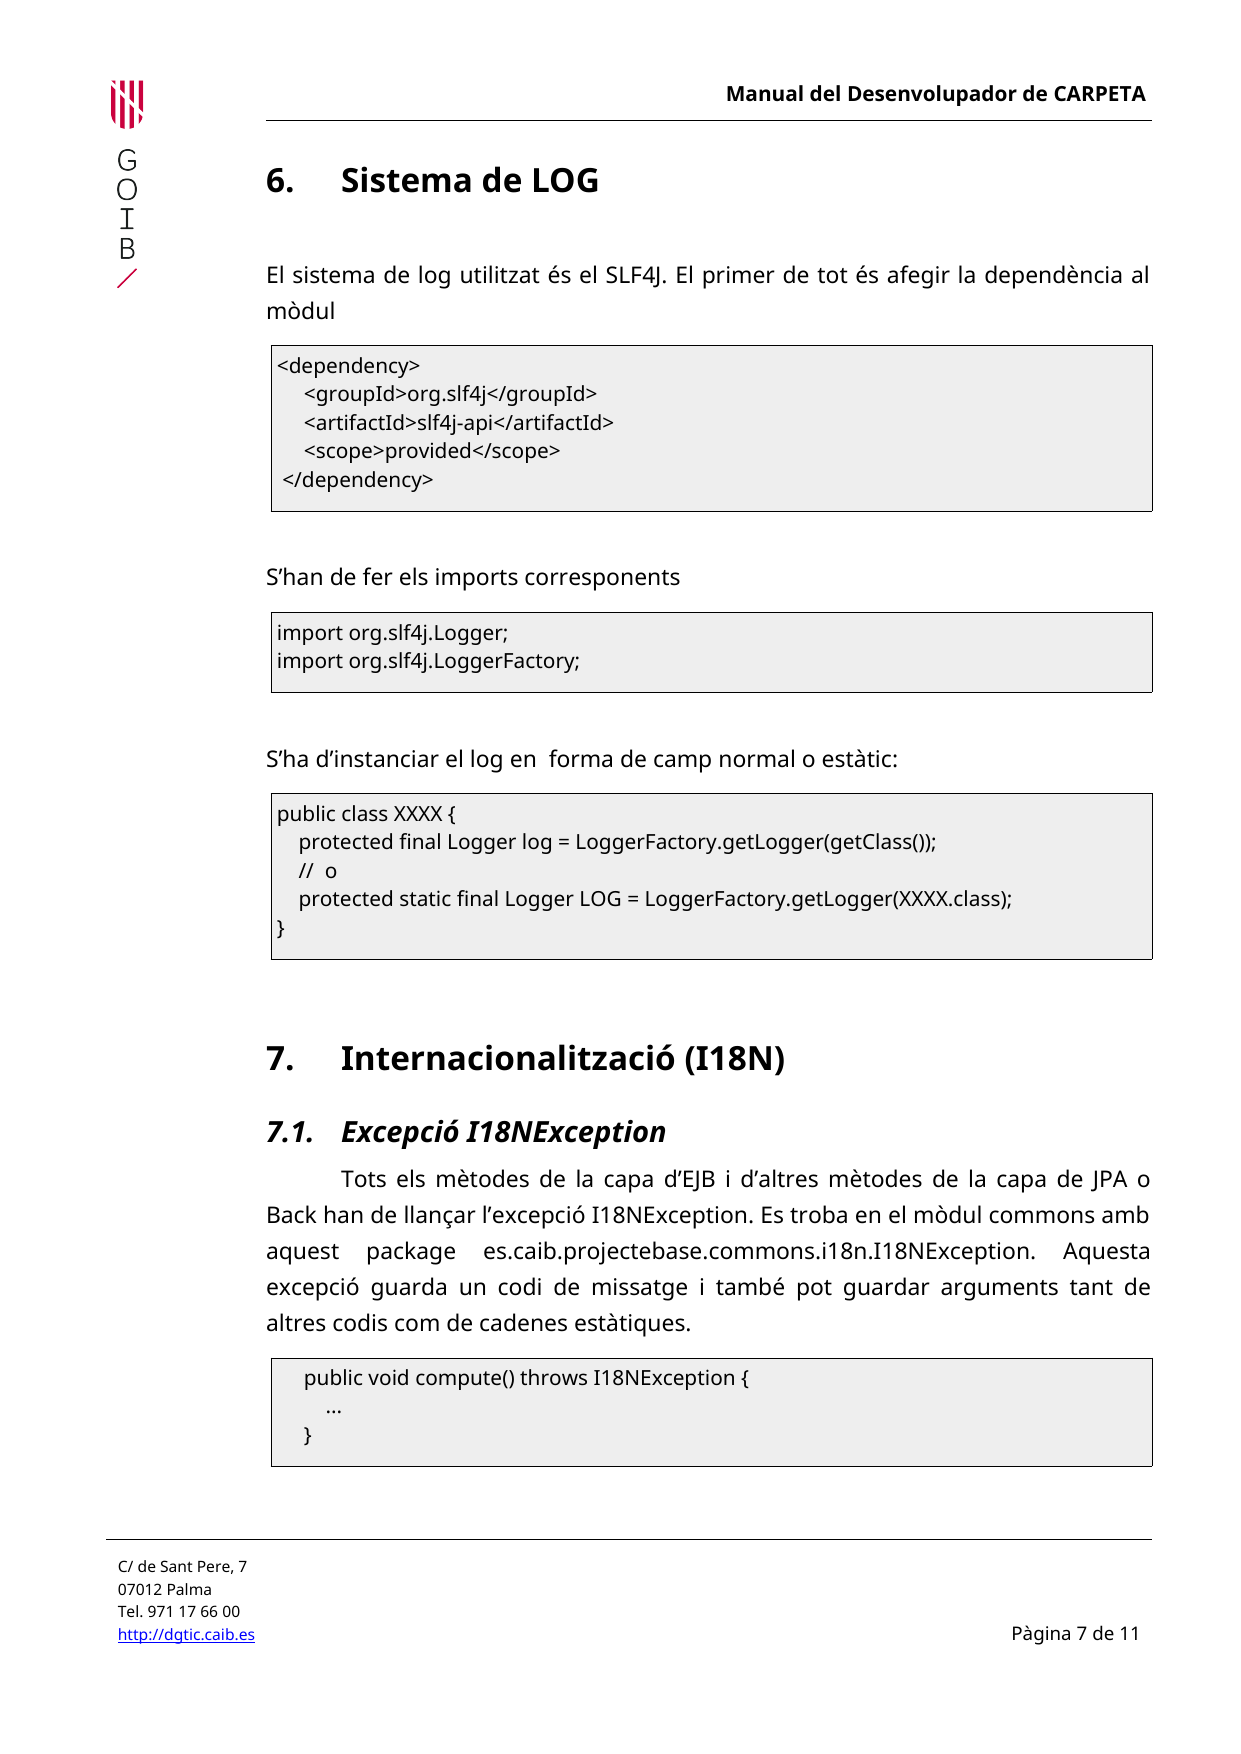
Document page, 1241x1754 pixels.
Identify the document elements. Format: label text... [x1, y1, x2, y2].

table_header public class XXXX { protected final Logger log = LoggerFactory.getLogger(getClass()); // o protected static final Logger LOG = LoggerFactory.getLogger(XXXX.class); } [272, 794, 1152, 959]
text El sistema de log utilitzat és el SLF4J. El primer de tot és afegir la dependència al mòdul [266, 259, 1152, 326]
text S’han de fer els imports corresponents [266, 561, 1152, 592]
table_header import org.slf4j.Logger; import org.slf4j.LoggerFactory; [272, 613, 1152, 692]
subtitle Sistema de LOG [266, 156, 1152, 202]
picture [82, 57, 172, 319]
subtitle Internacionalització (I18N) [266, 1034, 1152, 1080]
table_header <dependency> <groupId>org.slf4j</groupId> <artifactId>slf4j-api</artifactId> <scope>provided</scope> </dependency> [272, 346, 1152, 511]
text S’ha d’instanciar el log en forma de camp normal o estàtic: [266, 743, 1152, 774]
table_header public void compute() throws I18NException { ... } [272, 1359, 1152, 1466]
text Tots els mètodes de la capa d’EJB i d’altres mètodes de la capa de JPA o Back han de llançar l’excepció I18NException. Es troba en el mòdul commons amb aquest package es.caib.projectebase.commons.i18n.I18NException. Aquesta excepció guarda un codi de missatge i també pot guardar arguments tant de altres codis com de cadenes estàtiques. [266, 1163, 1152, 1338]
subtitle Excepció I18NException [266, 1111, 1152, 1151]
